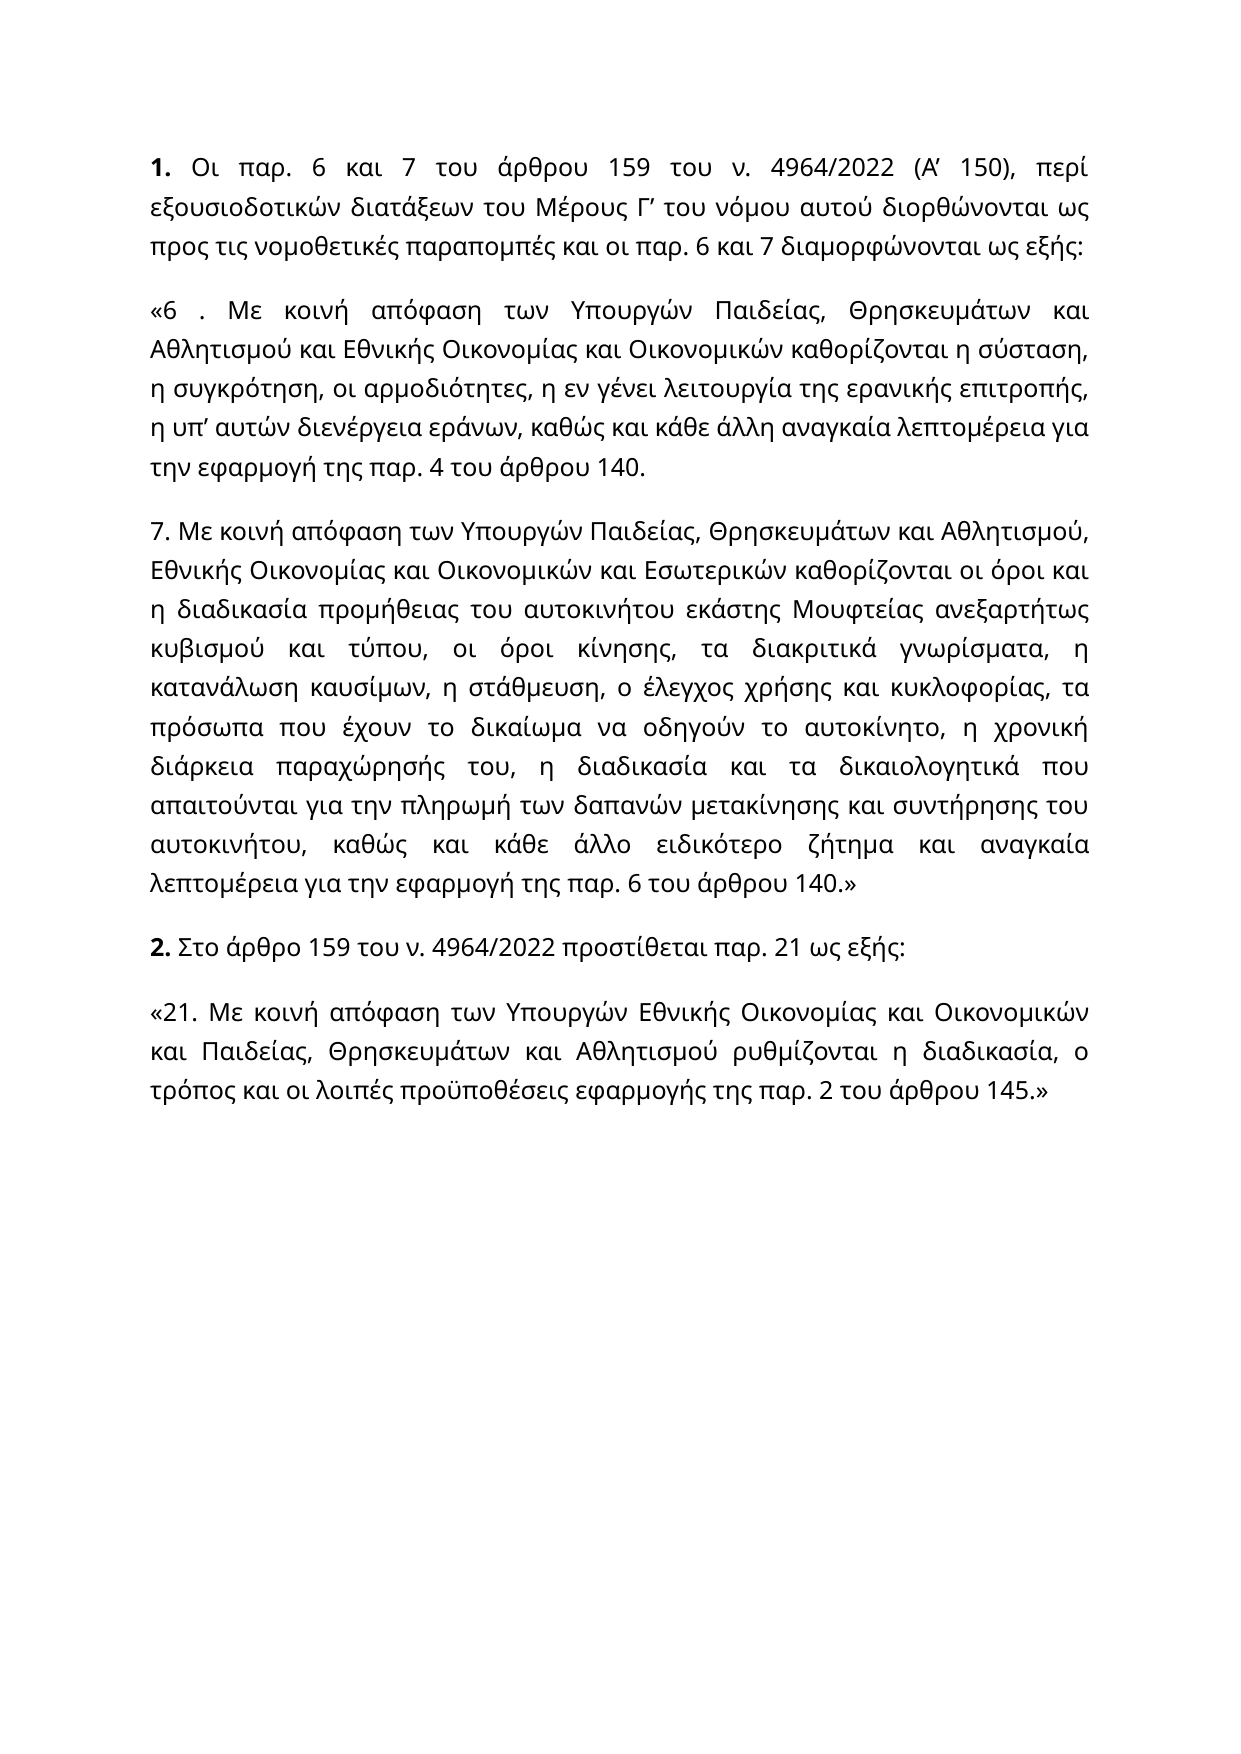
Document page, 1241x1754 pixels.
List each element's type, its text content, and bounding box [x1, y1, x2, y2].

text 7. Με κοινή απόφαση των Υπουργών Παιδείας, Θρησκευμάτων και Αθλητισμού, Εθνικής Οικονομίας και Οικονομικών και Εσωτερικών καθορίζονται οι όροι και η διαδικασία προμήθειας του αυτοκινήτου εκάστης Μουφτείας ανεξαρτήτως κυβισμού και τύπου, οι όροι κίνησης, τα διακριτικά γνωρίσματα, η κατανάλωση καυσίμων, η στάθμευση, ο έλεγχος χρήσης και κυκλοφορίας, τα πρόσωπα που έχουν το δικαίωμα να οδηγούν το αυτοκίνητο, η χρονική διάρκεια παραχώρησής του, η διαδικασία και τα δικαιολογητικά που απαιτούνται για την πληρωμή των δαπανών μετακίνησης και συντήρησης του αυτοκινήτου, καθώς και κάθε άλλο ειδικότερο ζήτημα και αναγκαία λεπτομέρεια για την εφαρμογή της παρ. 6 του άρθρου 140.» [150, 513, 1090, 900]
text 2. Στο άρθρο 159 του ν. 4964/2022 προστίθεται παρ. 21 ως εξής: [150, 930, 1090, 964]
text «6 . Με κοινή απόφαση των Υπουργών Παιδείας, Θρησκευμάτων και Αθλητισμού και Εθνικής Οικονομίας και Οικονομικών καθορίζονται η σύσταση, η συγκρότηση, οι αρμοδιότητες, η εν γένει λειτουργία της ερανικής επιτροπής, η υπ’ αυτών διενέργεια εράνων, καθώς και κάθε άλλη αναγκαία λεπτομέρεια για την εφαρμογή της παρ. 4 του άρθρου 140. [150, 292, 1090, 483]
text 1. Οι παρ. 6 και 7 του άρθρου 159 του ν. 4964/2022 (Α’ 150), περί εξουσιοδοτικών διατάξεων του Μέρους Γ’ του νόμου αυτού διορθώνονται ως προς τις νομοθετικές παραπομπές και οι παρ. 6 και 7 διαμορφώνονται ως εξής: [150, 150, 1090, 262]
text «21. Με κοινή απόφαση των Υπουργών Εθνικής Οικονομίας και Οικονομικών και Παιδείας, Θρησκευμάτων και Αθλητισμού ρυθμίζονται η διαδικασία, ο τρόπος και οι λοιπές προϋποθέσεις εφαρμογής της παρ. 2 του άρθρου 145.» [150, 994, 1090, 1107]
